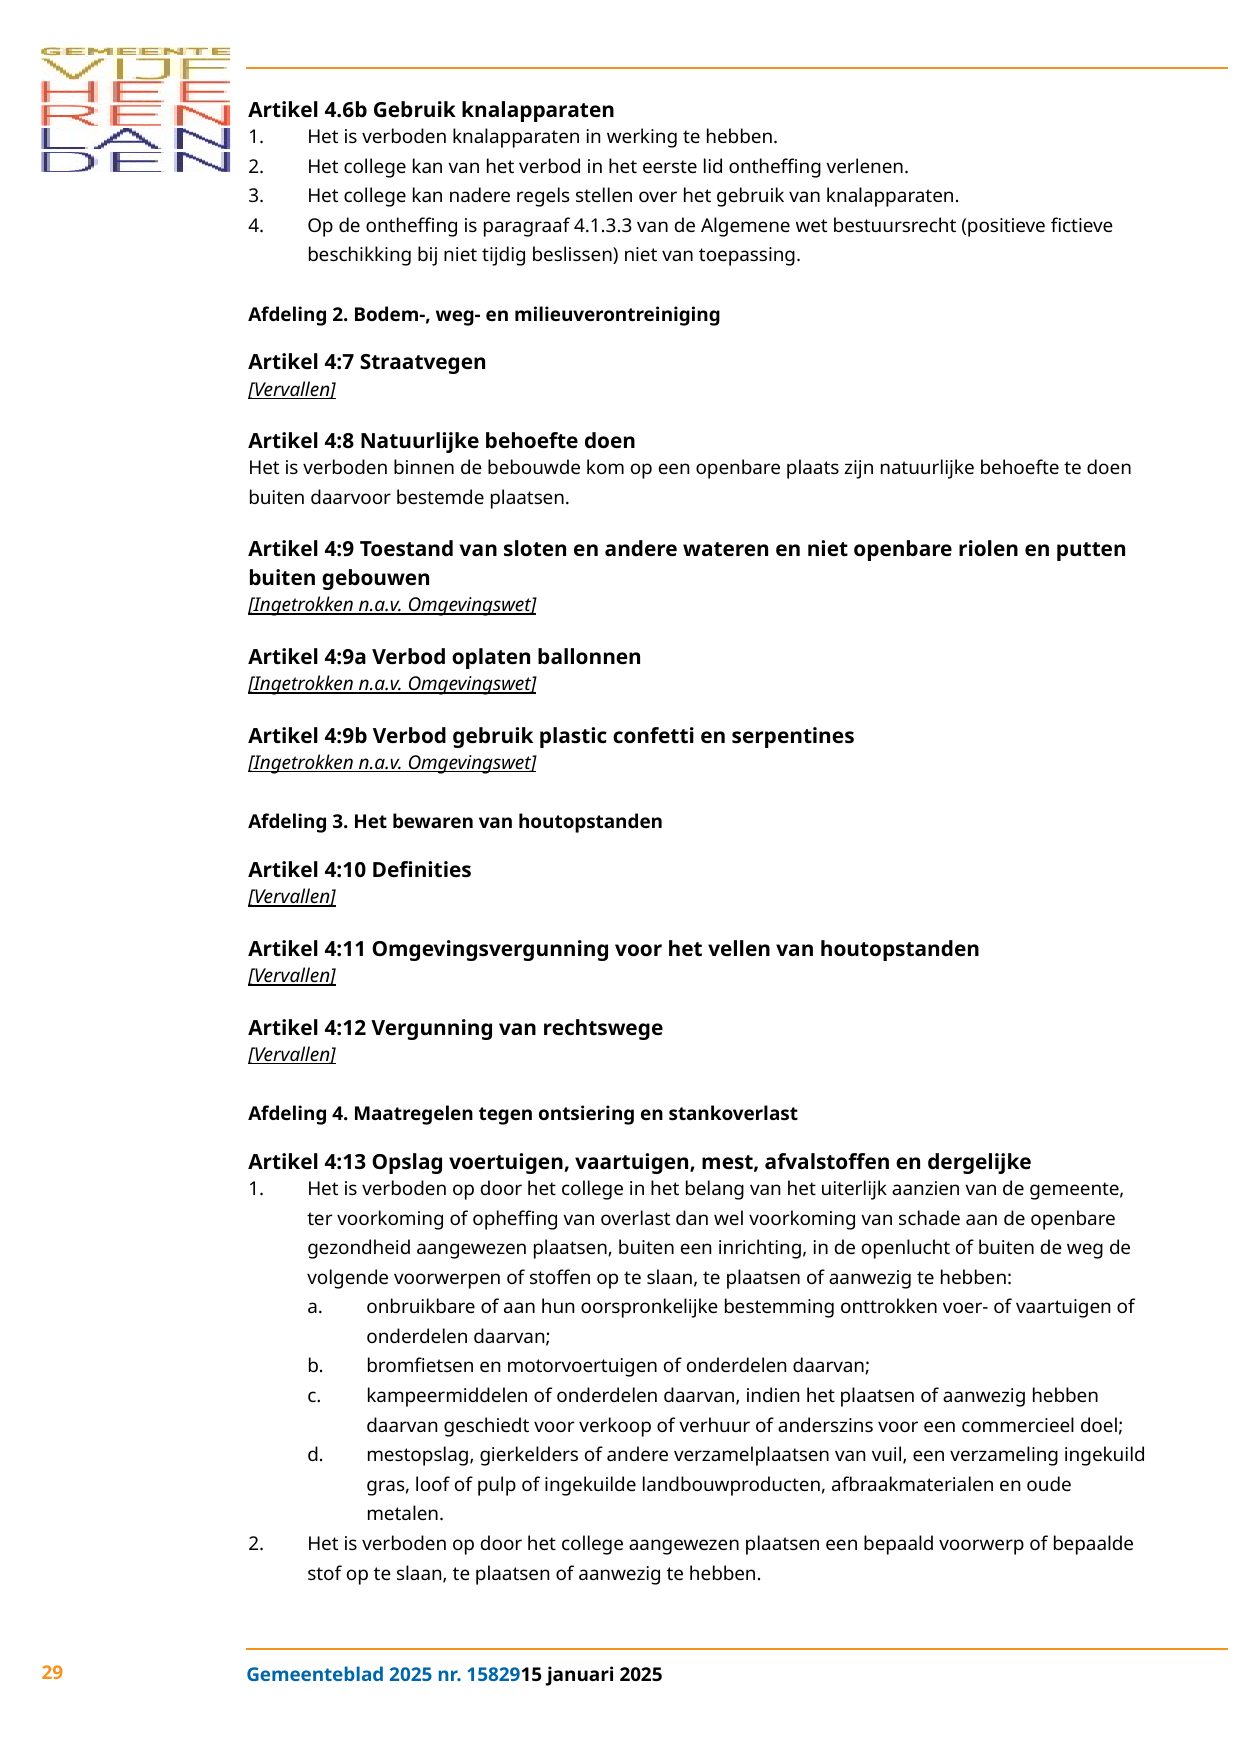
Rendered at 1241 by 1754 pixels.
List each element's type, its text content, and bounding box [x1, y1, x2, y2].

list bromfietsen en motorvoertuigen of onderdelen daarvan; [307, 1353, 1152, 1378]
text [Vervallen] [248, 883, 1152, 909]
list Het college kan nadere regels stellen over het gebruik van knalapparaten. [248, 182, 1152, 208]
text [Ingetrokken n.a.v. Omgevingswet] [248, 591, 1152, 617]
list kampeermiddelen of onderdelen daarvan, indien het plaatsen of aanwezig hebben daarvan geschiedt voor verkoop of verhuur of anderszins voor een commercieel doel; [307, 1382, 1152, 1438]
text [Vervallen] [248, 1041, 1152, 1067]
text Artikel 4:10 Definities [248, 855, 1152, 883]
text [Vervallen] [248, 376, 1152, 401]
text Artikel 4:11 Omgevingsvergunning voor het vellen van houtopstanden [248, 934, 1152, 962]
text [Ingetrokken n.a.v. Omgevingswet] [248, 670, 1152, 696]
list onbruikbare of aan hun oorspronkelijke bestemming onttrokken voer- of vaartuigen of onderdelen daarvan; [307, 1293, 1152, 1349]
text Artikel 4:9 Toestand van sloten en andere wateren en niet openbare riolen en putten buiten gebouwen [248, 534, 1152, 591]
text Artikel 4:9a Verbod oplaten ballonnen [248, 642, 1152, 670]
list Het is verboden knalapparaten in werking te hebben. [248, 123, 1152, 149]
list mestopslag, gierkelders of andere verzamelplaatsen van vuil, een verzameling ingekuild gras, loof of pulp of ingekuilde landbouwproducten, afbraakmaterialen en oude metalen. [307, 1441, 1152, 1526]
list Het college kan van het verbod in het eerste lid ontheffing verlenen. [248, 153, 1152, 178]
picture [41, 47, 231, 172]
text [Ingetrokken n.a.v. Omgevingswet] [248, 749, 1152, 775]
text Artikel 4:8 Natuurlijke behoefte doen [248, 426, 1152, 454]
list Het is verboden op door het college aangewezen plaatsen een bepaald voorwerp of bepaalde stof op te slaan, te plaatsen of aanwezig te hebben. [248, 1530, 1152, 1586]
list Op de ontheffing is paragraaf 4.1.3.3 van de Algemene wet bestuursrecht (positieve fictieve beschikking bij niet tijdig beslissen) niet van toepassing. [248, 212, 1152, 267]
text Artikel 4:13 Opslag voertuigen, vaartuigen, mest, afvalstoffen en dergelijke [248, 1147, 1152, 1175]
list Het is verboden op door het college in het belang van het uiterlijk aanzien van de gemeente, ter voorkoming of opheffing van overlast dan wel voorkoming van schade aan de openbare gezondheid aangewezen plaatsen, buiten een inrichting, in de openlucht of buiten de weg de volgende voorwerpen of stoffen op te slaan, te plaatsen of aanwezig te hebben: [248, 1175, 1152, 1290]
text Artikel 4:9b Verbod gebruik plastic confetti en serpentines [248, 721, 1152, 749]
text Artikel 4.6b Gebruik knalapparaten [248, 95, 1152, 123]
text Artikel 4:7 Straatvegen [248, 347, 1152, 376]
text [Vervallen] [248, 962, 1152, 988]
text Afdeling 3. Het bewaren van houtopstanden [248, 808, 1152, 834]
text Het is verboden binnen de bebouwde kom op een openbare plaats zijn natuurlijke behoefte te doen buiten daarvoor bestemde plaatsen. [248, 454, 1152, 510]
text Artikel 4:12 Vergunning van rechtswege [248, 1013, 1152, 1041]
text Afdeling 4. Maatregelen tegen ontsiering en stankoverlast [248, 1100, 1152, 1126]
text Afdeling 2. Bodem-, weg- en milieuverontreiniging [248, 301, 1152, 326]
